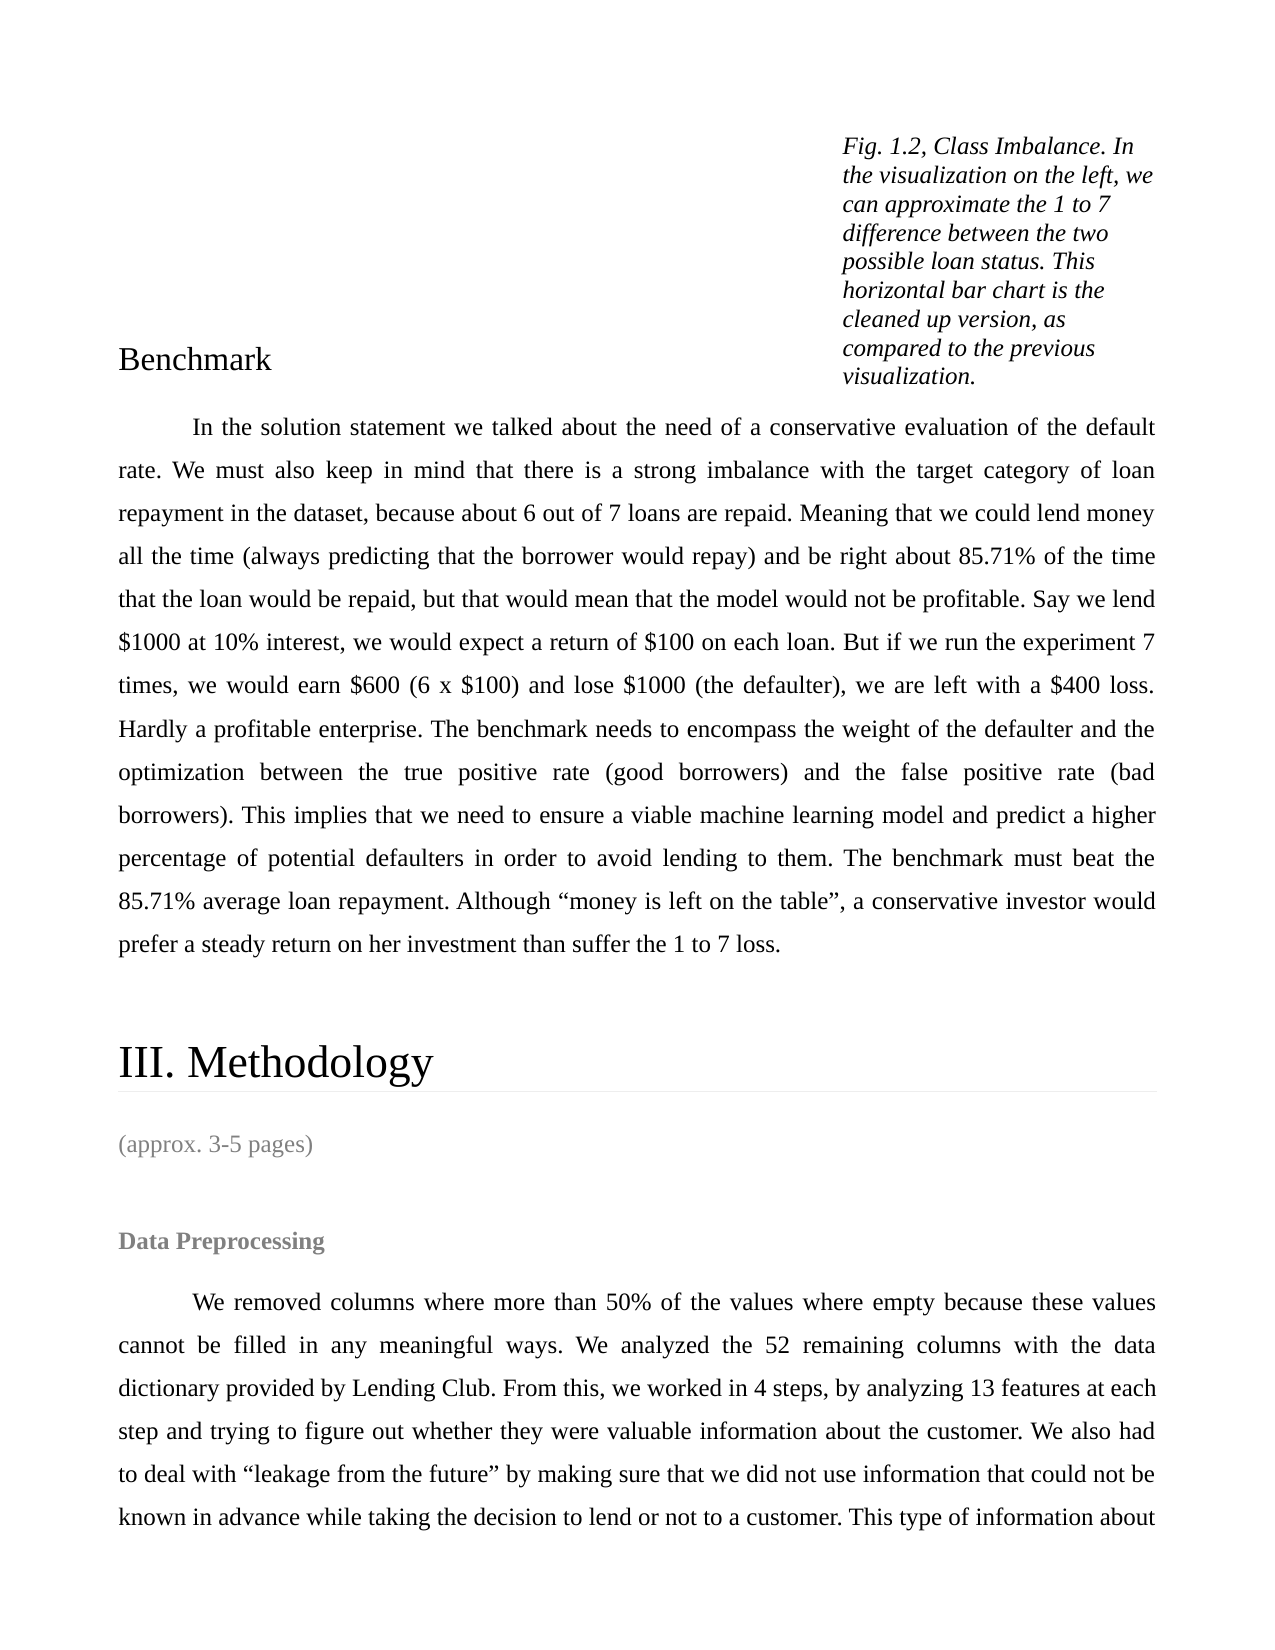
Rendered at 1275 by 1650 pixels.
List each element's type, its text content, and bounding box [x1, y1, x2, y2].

subtitle Data Preprocessing [118, 1226, 1157, 1254]
subtitle III. Methodology [118, 1035, 1157, 1091]
text We removed columns where more than 50% of the values where empty because these values cannot be filled in any meaningful ways. We analyzed the 52 remaining columns with the data dictionary provided by Lending Club. From this, we worked in 4 steps, by analyzing 13 features at each step and trying to figure out whether they were valuable information about the customer. We also had to deal with “leakage from the future” by making sure that we did not use information that could not be known in advance while taking the decision to lend or not to a customer. This type of information about [118, 1287, 1157, 1531]
text In the solution statement we talked about the need of a conservative evaluation of the default rate. We must also keep in mind that there is a strong imbalance with the target category of loan repayment in the dataset, because about 6 out of 7 loans are repaid. Meaning that we could lend money all the time (always predicting that the borrower would repay) and be right about 85.71% of the time that the loan would be repaid, but that would mean that the model would not be profitable. Say we lend $1000 at 10% interest, we would expect a return of $100 on each loan. But if we run the experiment 7 times, we would earn $600 (6 x $100) and lose $1000 (the defaulter), we are left with a $400 loss. Hardly a profitable enterprise. The benchmark needs to encompass the weight of the defaulter and the optimization between the true positive rate (good borrowers) and the false positive rate (bad borrowers). This implies that we need to ensure a viable machine learning model and predict a higher percentage of potential defaulters in order to avoid lending to them. The benchmark must beat the 85.71% average loan repayment. Although “money is left on the table”, a conservative investor would prefer a steady return on her investment than suffer the 1 to 7 loss. [118, 412, 1157, 958]
text (approx. 3-5 pages) [118, 1129, 1157, 1158]
subtitle Benchmark [118, 339, 1157, 377]
